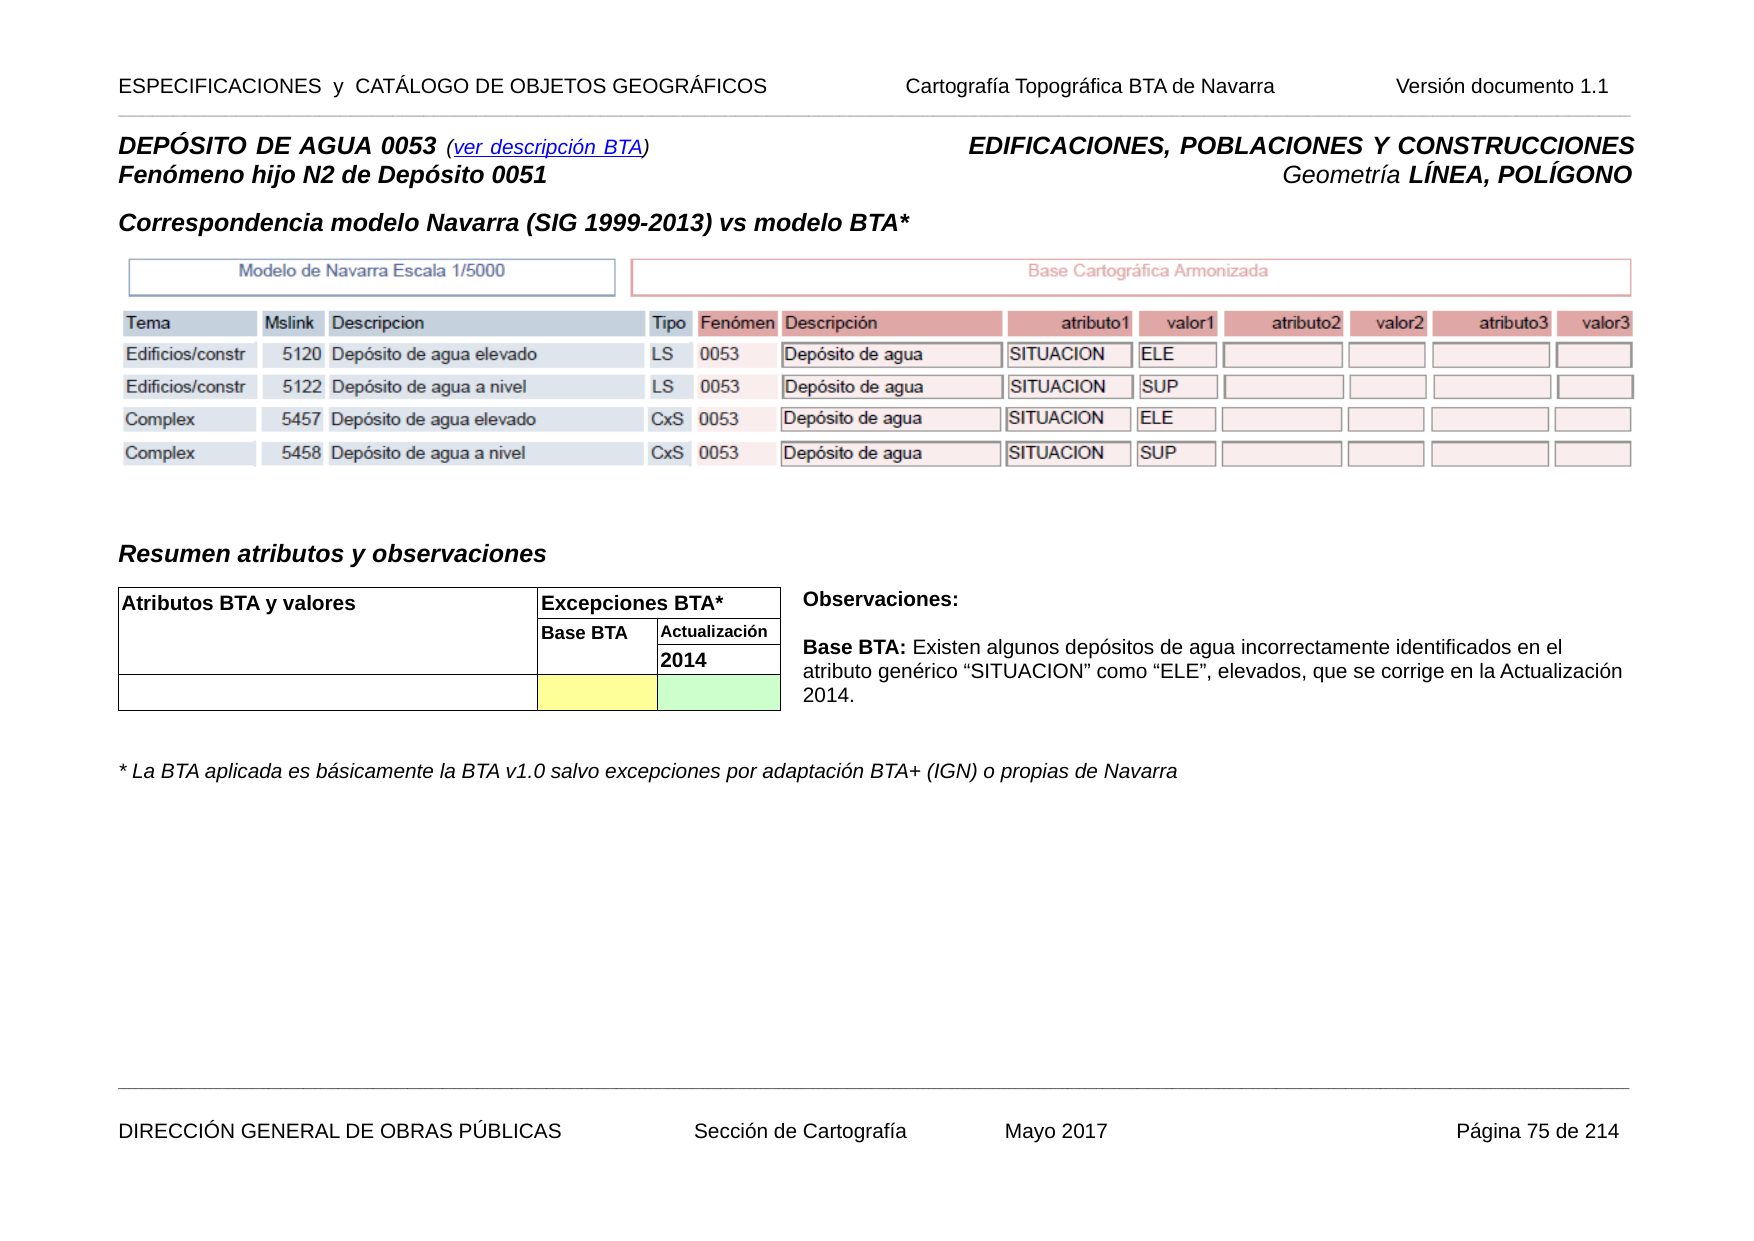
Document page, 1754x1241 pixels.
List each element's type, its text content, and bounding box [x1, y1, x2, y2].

table_header Observaciones: Base BTA: Existen algunos depósitos de agua incorrectamente identificados en el atributo genérico “SITUACION” como “ELE”, elevados, que se corrige en la Actualización 2014. [791, 587, 1635, 730]
table_cell 2014 [658, 645, 780, 674]
table_header [107, 587, 791, 730]
table_cell [538, 675, 657, 710]
table_cell Base BTA [538, 619, 657, 674]
table_header Excepciones BTA* [538, 588, 780, 617]
text * La BTA aplicada es básicamente la BTA v1.0 salvo excepciones por adaptación BTA+ (IGN) o propias de Navarra [118, 759, 1636, 783]
text Correspondencia modelo Navarra (SIG 1999-2013) vs modelo BTA* [118, 208, 1636, 237]
text Resumen atributos y observaciones [118, 539, 1636, 567]
table_cell [658, 675, 780, 710]
table_header Atributos BTA y valores [119, 588, 537, 674]
table_cell [119, 675, 537, 710]
picture [118, 256, 1637, 472]
text DEPÓSITO DE AGUA 0053 (ver descripción BTA) EDIFICACIONES, POBLACIONES Y CONSTRUCCIONES Fenómeno hijo N2 de Depósito 0051 Geometría LÍNEA, POLÍGONO [118, 131, 1636, 189]
table_cell Actualización [658, 619, 780, 643]
